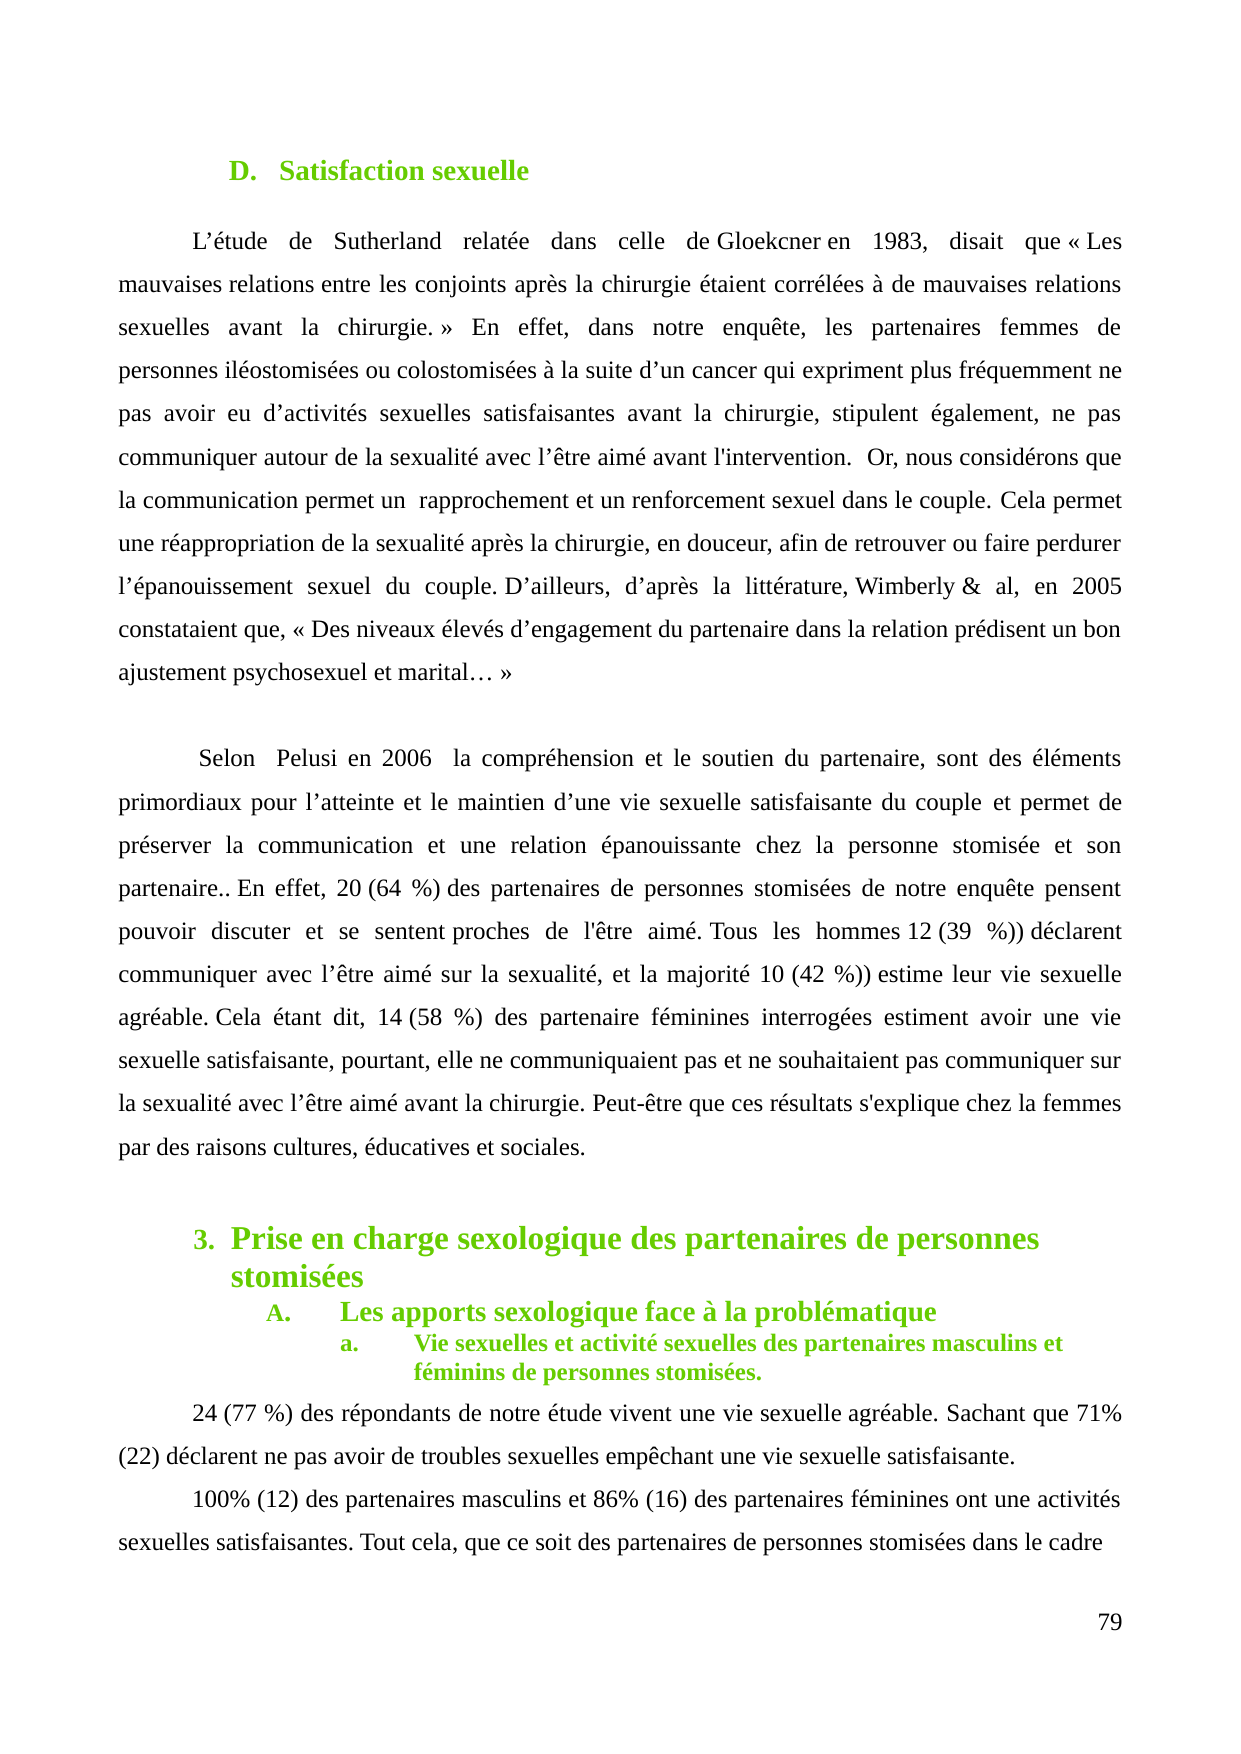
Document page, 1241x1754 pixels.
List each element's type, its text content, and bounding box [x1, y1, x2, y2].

list Prise en charge sexologique des partenaires de personnes stomisées [193, 1218, 1122, 1294]
text 24 (77 %) des répondants de notre étude vivent une vie sexuelle agréable. Sachant que 71% (22) déclarent ne pas avoir de troubles sexuelles empêchant une vie sexuelle satisfaisante. [118, 1398, 1122, 1469]
text D. Satisfaction sexuelle [118, 153, 1122, 187]
text L’étude de Sutherland relatée dans celle de Gloekcner en 1983, disait que « Les mauvaises relations entre les conjoints après la chirurgie étaient corrélées à de mauvaises relations sexuelles avant la chirurgie. » En effet, dans notre enquête, les partenaires femmes de personnes iléostomisées ou colostomisées à la suite d’un cancer qui expriment plus fréquemment ne pas avoir eu d’activités sexuelles satisfaisantes avant la chirurgie, stipulent également, ne pas communiquer autour de la sexualité avec l’être aimé avant l'intervention. Or, nous considérons que la communication permet un rapprochement et un renforcement sexuel dans le couple. Cela permet une réappropriation de la sexualité après la chirurgie, en douceur, afin de retrouver ou faire perdurer l’épanouissement sexuel du couple. D’ailleurs, d’après la littérature, Wimberly & al, en 2005 constataient que, « Des niveaux élevés d’engagement du partenaire dans la relation prédisent un bon [118, 226, 1122, 643]
text A. Les apports sexologique face à la problématique [118, 1294, 1122, 1328]
text ajustement psychosexuel et marital… » [118, 657, 1122, 729]
text Selon Pelusi en 2006 la compréhension et le soutien du partenaire, sont des éléments primordiaux pour l’atteinte et le maintien d’une vie sexuelle satisfaisante du couple et permet de préserver la communication et une relation épanouissante chez la personne stomisée et son partenaire.. En effet, 20 (64 %) des partenaires de personnes stomisées de notre enquête pensent pouvoir discuter et se sentent proches de l'être aimé. Tous les hommes 12 (39 %)) déclarent communiquer avec l’être aimé sur la sexualité, et la majorité 10 (42 %)) estime leur vie sexuelle agréable. Cela étant dit, 14 (58 %) des partenaire féminines interrogées estiment avoir une vie sexuelle satisfaisante, pourtant, elle ne communiquaient pas et ne souhaitaient pas communiquer sur la sexualité avec l’être aimé avant la chirurgie. Peut-être que ces résultats s'explique chez la femmes par des raisons cultures, éducatives et sociales. [118, 743, 1122, 1160]
list a. Vie sexuelles et activité sexuelles des partenaires masculins et féminins de personnes stomisées. [118, 1328, 1122, 1386]
text 100% (12) des partenaires masculins et 86% (16) des partenaires féminines ont une activités sexuelles satisfaisantes. Tout cela, que ce soit des partenaires de personnes stomisées dans le cadre [118, 1484, 1122, 1556]
